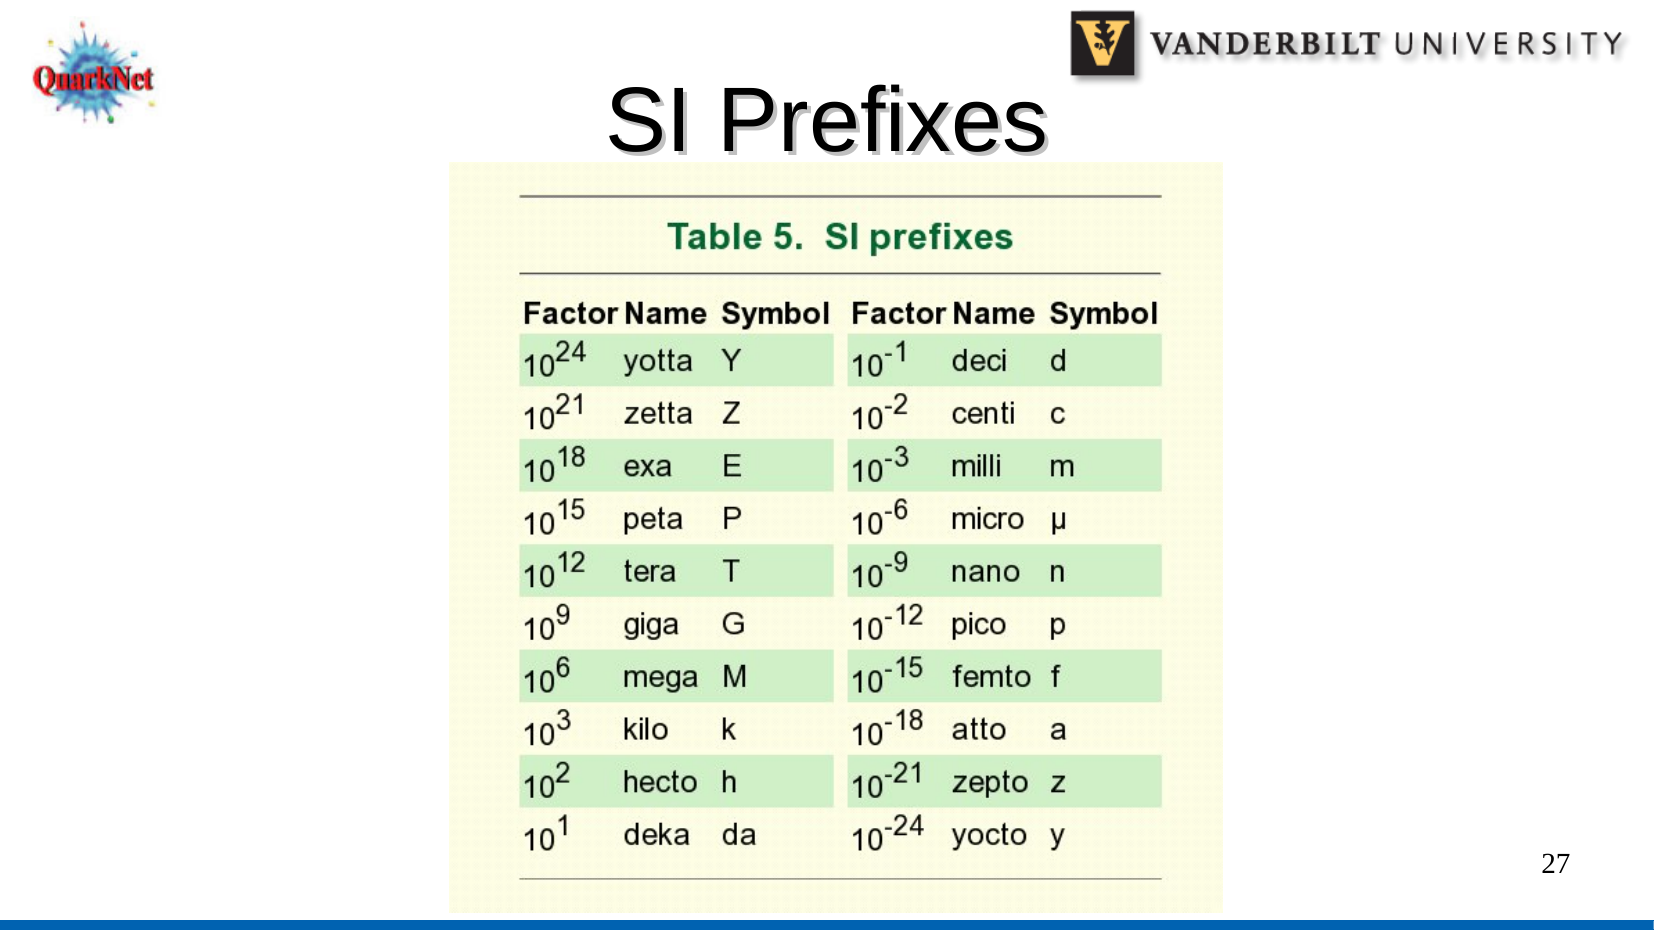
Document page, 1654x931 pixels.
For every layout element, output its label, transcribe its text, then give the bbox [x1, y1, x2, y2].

picture [1067, 8, 1637, 91]
title SI Prefixes [121, 41, 1534, 197]
picture [19, 16, 166, 135]
picture [449, 162, 1223, 913]
